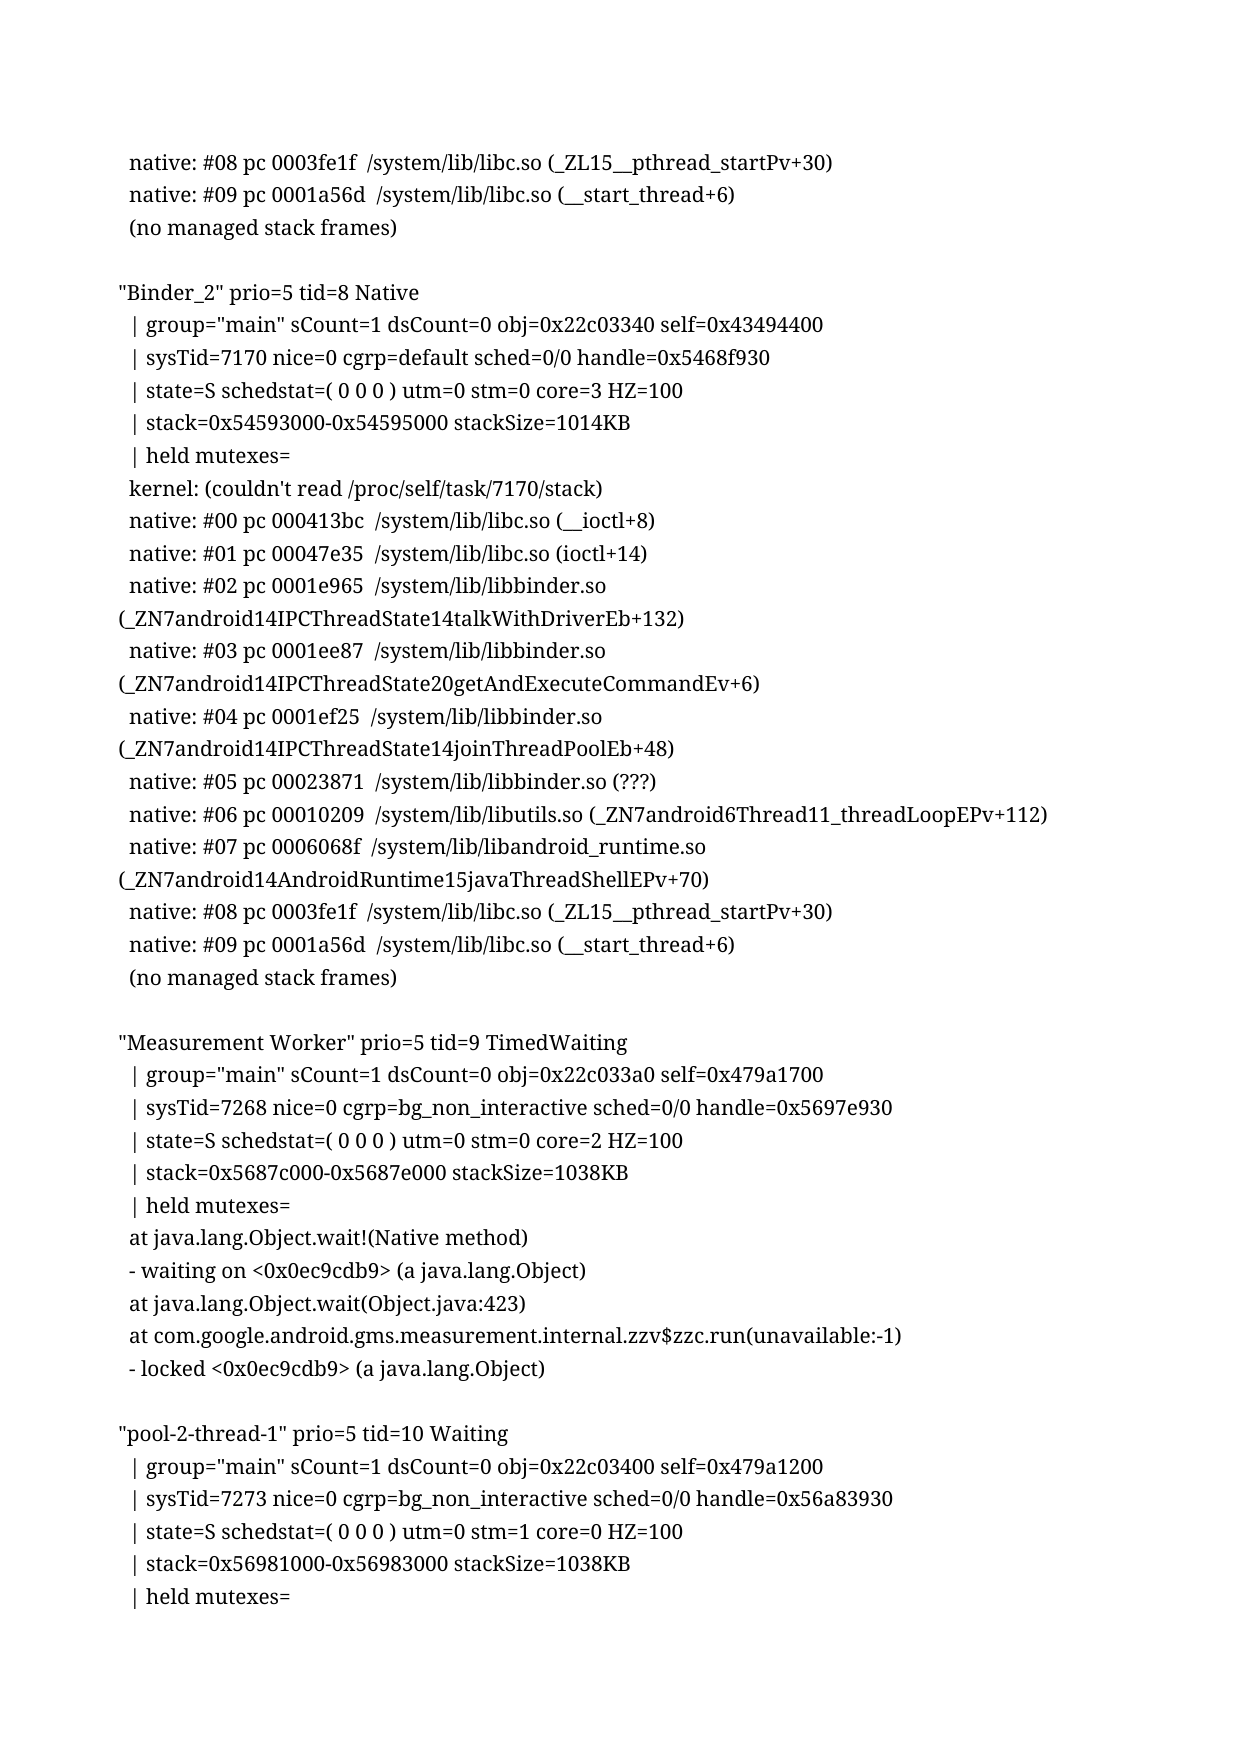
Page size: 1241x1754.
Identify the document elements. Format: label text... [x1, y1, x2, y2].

text kernel: (couldn't read /proc/self/task/7170/stack) [118, 474, 1122, 502]
text native: #08 pc 0003fe1f /system/lib/libc.so (_ZL15__pthread_startPv+30) [118, 148, 1122, 176]
text | sysTid=7273 nice=0 cgrp=bg_non_interactive sched=0/0 handle=0x56a83930 [118, 1484, 1122, 1513]
text native: #00 pc 000413bc /system/lib/libc.so (__ioctl+8) [118, 506, 1122, 535]
text | held mutexes= [118, 1582, 1122, 1611]
text native: #02 pc 0001e965 /system/lib/libbinder.so (_ZN7android14IPCThreadState14talkWithDriverEb+132) [118, 571, 1122, 632]
text at com.google.android.gms.measurement.internal.zzv$zzc.run(unavailable:-1) [118, 1321, 1122, 1350]
text at java.lang.Object.wait(Object.java:423) [118, 1289, 1122, 1317]
text | group="main" sCount=1 dsCount=0 obj=0x22c033a0 self=0x479a1700 [118, 1061, 1122, 1089]
text (no managed stack frames) [118, 213, 1122, 241]
text native: #06 pc 00010209 /system/lib/libutils.so (_ZN7android6Thread11_threadLoopEPv+112) [118, 800, 1122, 828]
text "pool-2-thread-1" prio=5 tid=10 Waiting [118, 1419, 1122, 1448]
text | held mutexes= [118, 1191, 1122, 1219]
text | stack=0x54593000-0x54595000 stackSize=1014KB [118, 408, 1122, 437]
text | state=S schedstat=( 0 0 0 ) utm=0 stm=1 core=0 HZ=100 [118, 1517, 1122, 1545]
text native: #07 pc 0006068f /system/lib/libandroid_runtime.so (_ZN7android14AndroidRuntime15javaThreadShellEPv+70) [118, 832, 1122, 893]
text native: #05 pc 00023871 /system/lib/libbinder.so (???) [118, 767, 1122, 796]
text | state=S schedstat=( 0 0 0 ) utm=0 stm=0 core=2 HZ=100 [118, 1126, 1122, 1154]
text | stack=0x5687c000-0x5687e000 stackSize=1038KB [118, 1158, 1122, 1187]
text - locked <0x0ec9cdb9> (a java.lang.Object) [118, 1354, 1122, 1382]
text "Binder_2" prio=5 tid=8 Native [118, 278, 1122, 306]
text native: #04 pc 0001ef25 /system/lib/libbinder.so (_ZN7android14IPCThreadState14joinThreadPoolEb+48) [118, 702, 1122, 763]
text | group="main" sCount=1 dsCount=0 obj=0x22c03400 self=0x479a1200 [118, 1452, 1122, 1480]
text | held mutexes= [118, 441, 1122, 469]
text native: #09 pc 0001a56d /system/lib/libc.so (__start_thread+6) [118, 180, 1122, 209]
text | sysTid=7170 nice=0 cgrp=default sched=0/0 handle=0x5468f930 [118, 343, 1122, 372]
text | group="main" sCount=1 dsCount=0 obj=0x22c03340 self=0x43494400 [118, 311, 1122, 339]
text | stack=0x56981000-0x56983000 stackSize=1038KB [118, 1549, 1122, 1578]
text "Measurement Worker" prio=5 tid=9 TimedWaiting [118, 1028, 1122, 1056]
text native: #09 pc 0001a56d /system/lib/libc.so (__start_thread+6) [118, 930, 1122, 958]
text | state=S schedstat=( 0 0 0 ) utm=0 stm=0 core=3 HZ=100 [118, 376, 1122, 404]
text - waiting on <0x0ec9cdb9> (a java.lang.Object) [118, 1256, 1122, 1284]
text at java.lang.Object.wait!(Native method) [118, 1223, 1122, 1252]
text | sysTid=7268 nice=0 cgrp=bg_non_interactive sched=0/0 handle=0x5697e930 [118, 1093, 1122, 1122]
text native: #08 pc 0003fe1f /system/lib/libc.so (_ZL15__pthread_startPv+30) [118, 897, 1122, 926]
text (no managed stack frames) [118, 963, 1122, 991]
text native: #01 pc 00047e35 /system/lib/libc.so (ioctl+14) [118, 539, 1122, 567]
text native: #03 pc 0001ee87 /system/lib/libbinder.so (_ZN7android14IPCThreadState20getAndExecuteCommandEv+6) [118, 637, 1122, 698]
